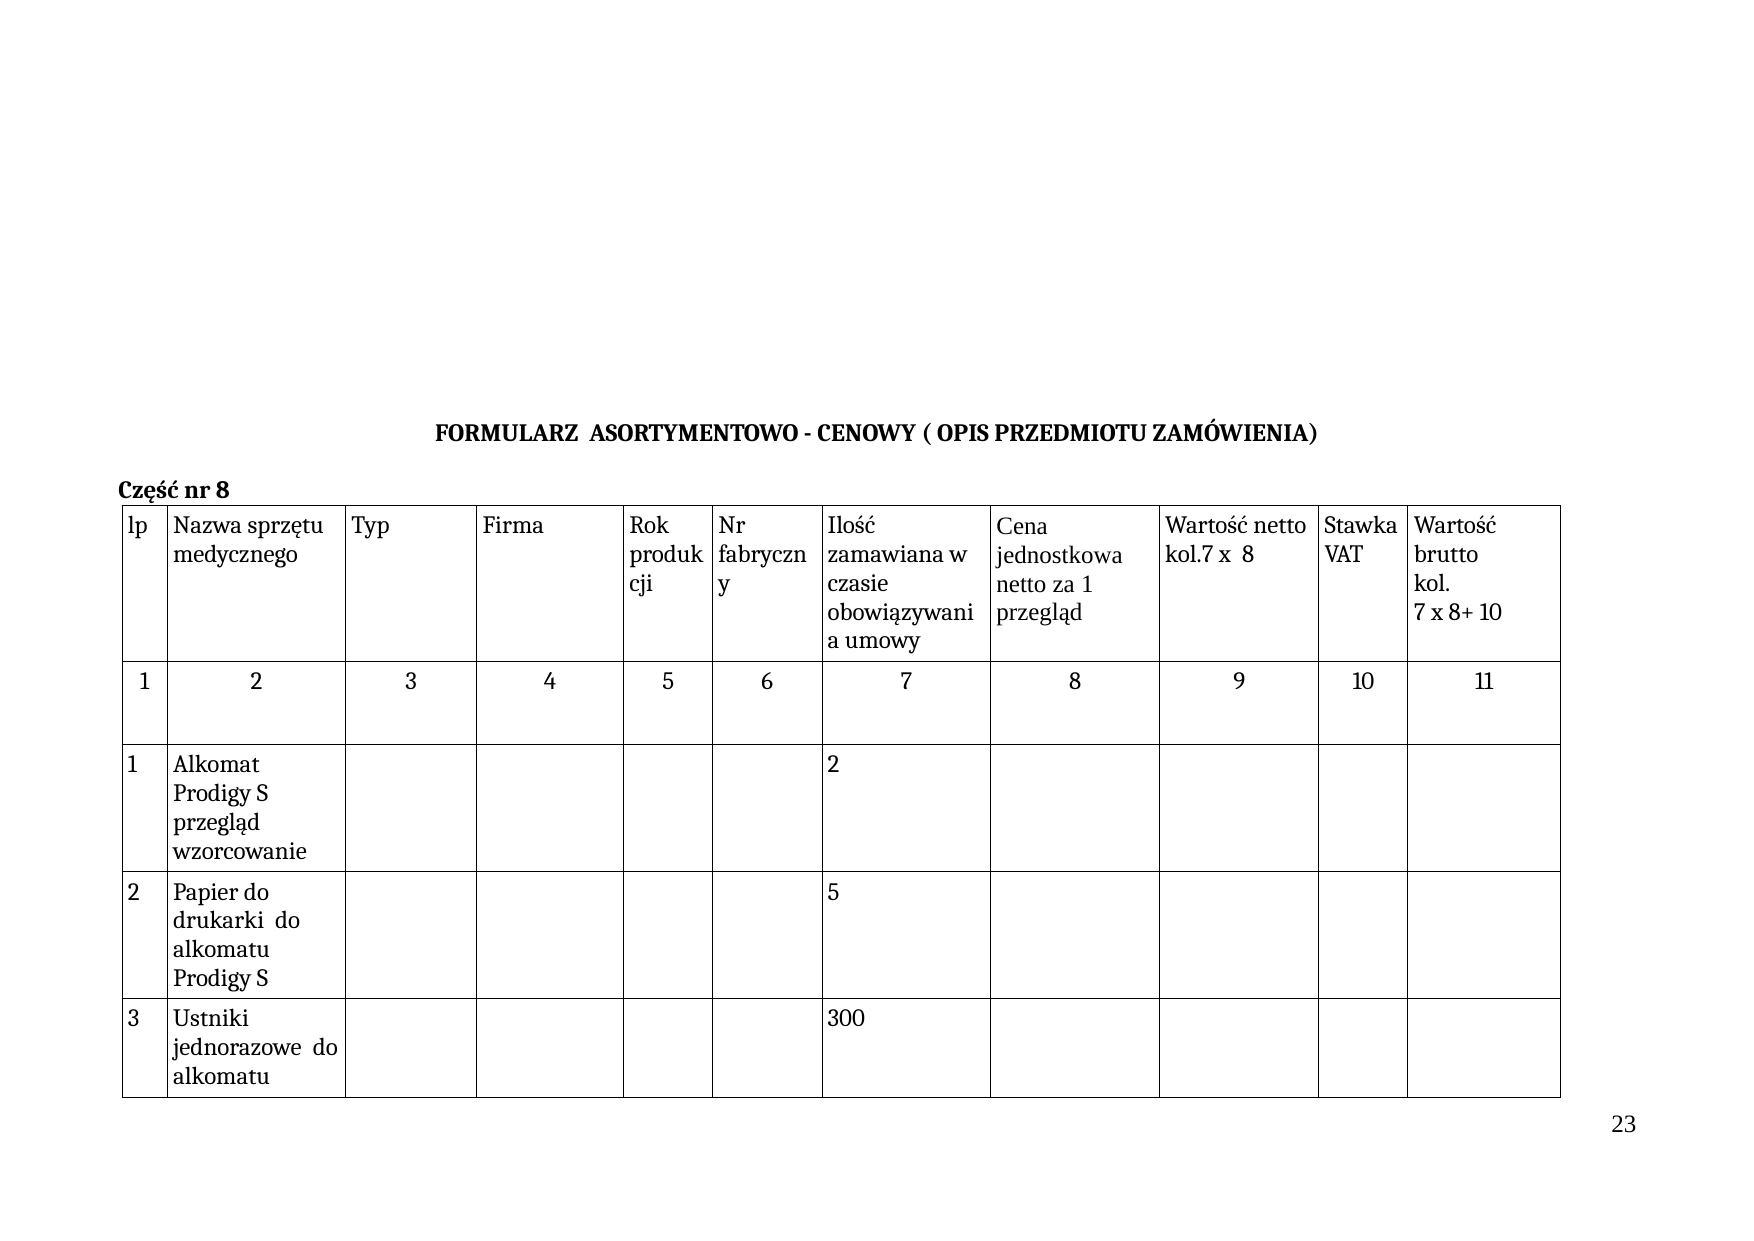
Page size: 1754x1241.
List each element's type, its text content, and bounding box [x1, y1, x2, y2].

table_cell Ustniki jednorazowe do alkomatu [168, 999, 345, 1096]
table_header Ilość zamawiana w czasie obowiązywania umowy [823, 506, 990, 661]
table_cell 11 [1408, 662, 1560, 744]
table_cell [991, 872, 1159, 998]
table_cell 6 [713, 662, 822, 744]
table_cell Alkomat Prodigy S przegląd wzorcowanie [168, 745, 345, 871]
table_header Rok produkcji [624, 506, 712, 661]
table_cell [713, 745, 822, 871]
table_cell [1319, 745, 1407, 871]
table_cell [713, 999, 822, 1096]
table_cell 5 [823, 872, 990, 998]
table_cell [477, 745, 623, 871]
table_cell 300 [823, 999, 990, 1096]
table_header Firma [477, 506, 623, 661]
table_cell [477, 999, 623, 1096]
table_cell 8 [991, 662, 1159, 744]
table_cell 3 [346, 662, 476, 744]
table_header Nr fabryczny [713, 506, 822, 661]
table_cell [1160, 999, 1318, 1096]
table_header Stawka VAT [1319, 506, 1407, 661]
table_cell 9 [1160, 662, 1318, 744]
table_cell [346, 872, 476, 998]
table_header Wartość netto kol.7 x 8 [1160, 506, 1318, 661]
table_cell Papier do drukarki do alkomatu Prodigy S [168, 872, 345, 998]
table_cell [713, 872, 822, 998]
table_cell [624, 872, 712, 998]
table_cell 2 [168, 662, 345, 744]
table_cell 5 [624, 662, 712, 744]
table_cell 3 [123, 999, 167, 1096]
table_header Cena jednostkowa netto za 1 przegląd [991, 506, 1159, 661]
table_cell [346, 999, 476, 1096]
table_cell [624, 999, 712, 1096]
table_cell [346, 745, 476, 871]
table_cell 4 [477, 662, 623, 744]
table_cell 2 [123, 872, 167, 998]
table_header Nazwa sprzętu medycznego [168, 506, 345, 661]
table_cell [1319, 872, 1407, 998]
text Część nr 8 [118, 476, 1636, 505]
table_cell [991, 745, 1159, 871]
table_cell [624, 745, 712, 871]
table_cell [1160, 872, 1318, 998]
table_cell [1408, 872, 1560, 998]
table_cell 10 [1319, 662, 1407, 744]
table_cell [991, 999, 1159, 1096]
table_cell [1408, 745, 1560, 871]
table_cell [477, 872, 623, 998]
table_cell [1319, 999, 1407, 1096]
table_cell 1 [123, 745, 167, 871]
table_cell [1408, 999, 1560, 1096]
table_header lp [123, 506, 167, 661]
table_header Wartość brutto kol. 7 x 8+ 10 [1408, 506, 1560, 661]
text FORMULARZ ASORTYMENTOWO - CENOWY ( OPIS PRZEDMIOTU ZAMÓWIENIA) [118, 419, 1636, 447]
table_cell 7 [823, 662, 990, 744]
table_cell 1 [123, 662, 167, 744]
table_cell 2 [823, 745, 990, 871]
table_cell [1160, 745, 1318, 871]
table_header Typ [346, 506, 476, 661]
